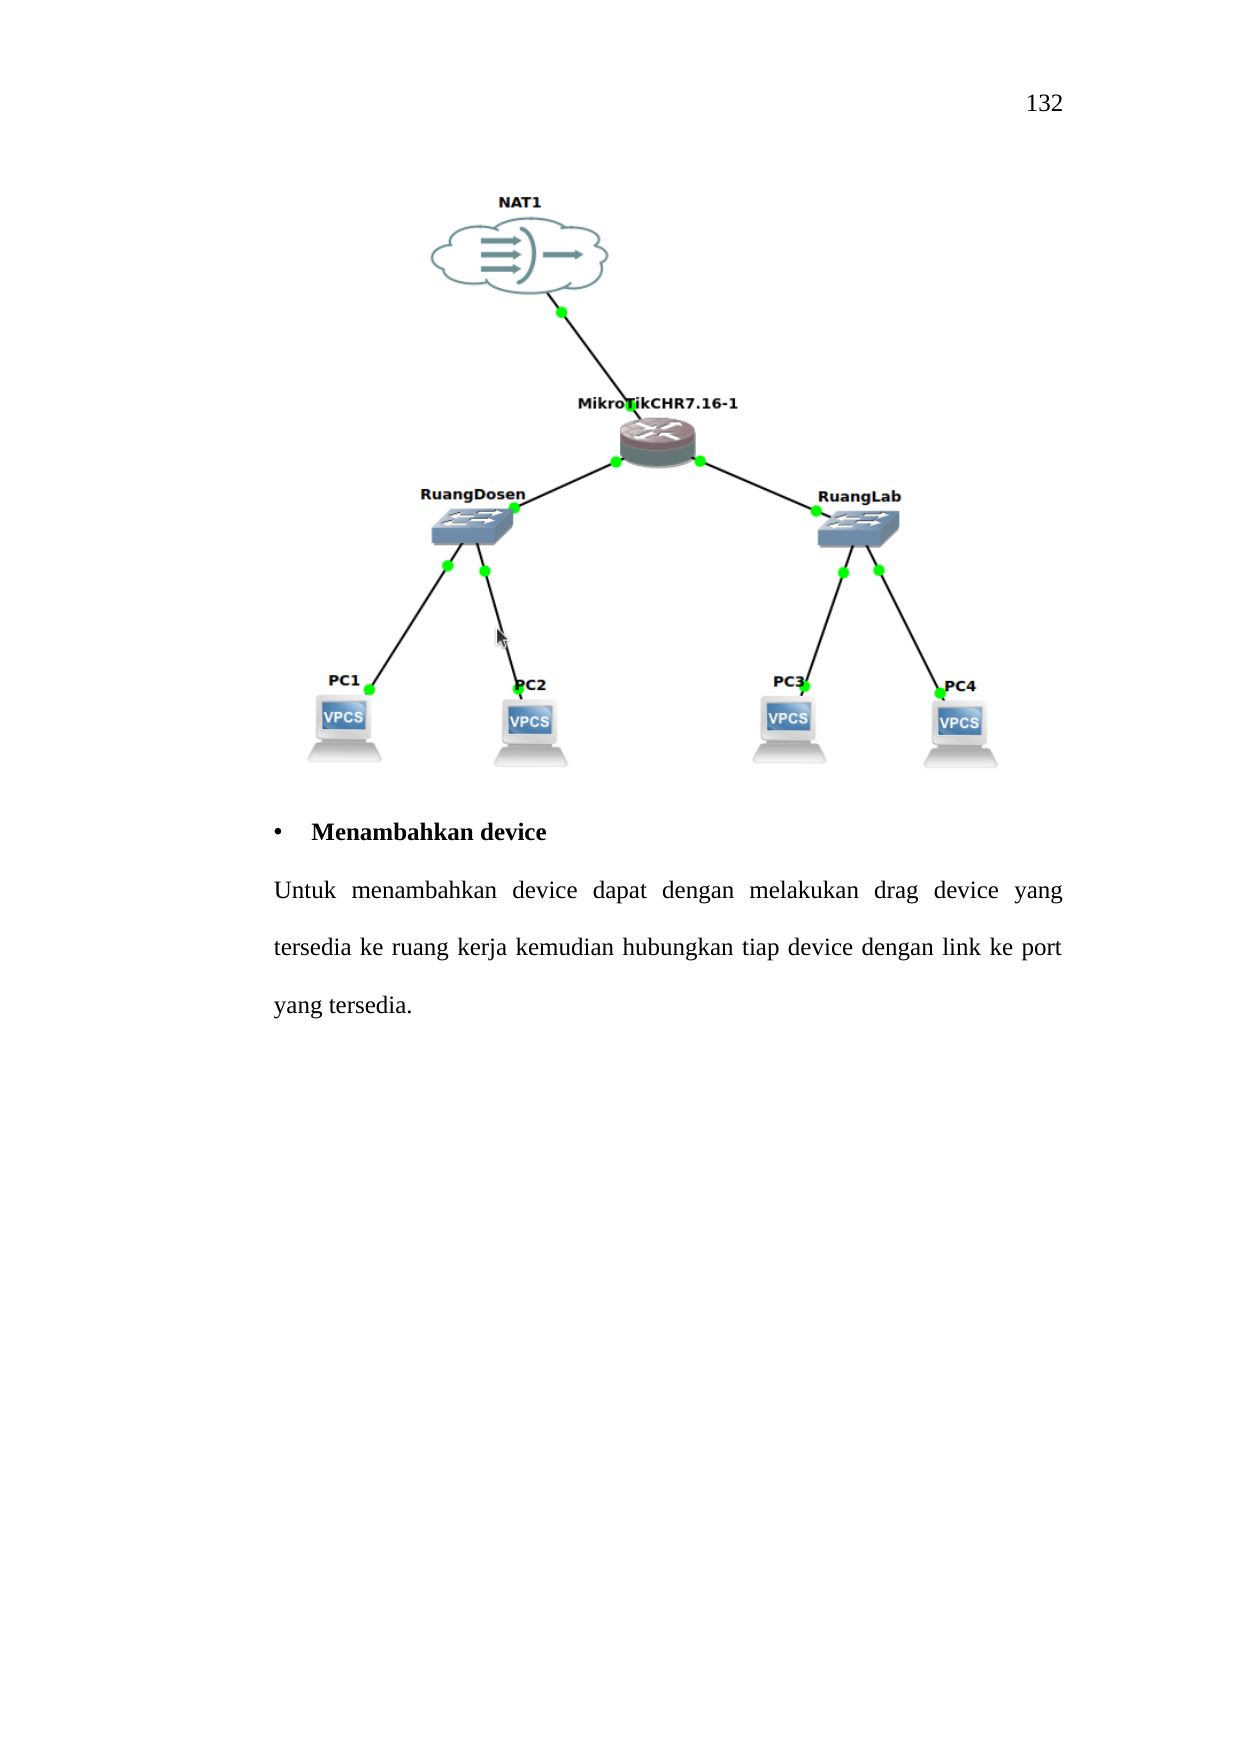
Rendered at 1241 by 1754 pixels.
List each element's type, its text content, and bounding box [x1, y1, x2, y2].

list Menambahkan device [274, 817, 1063, 846]
picture [280, 165, 1034, 789]
list Untuk menambahkan device dapat dengan melakukan drag device yang tersedia ke ruang kerja kemudian hubungkan tiap device dengan link ke port yang tersedia. [236, 875, 1063, 1018]
